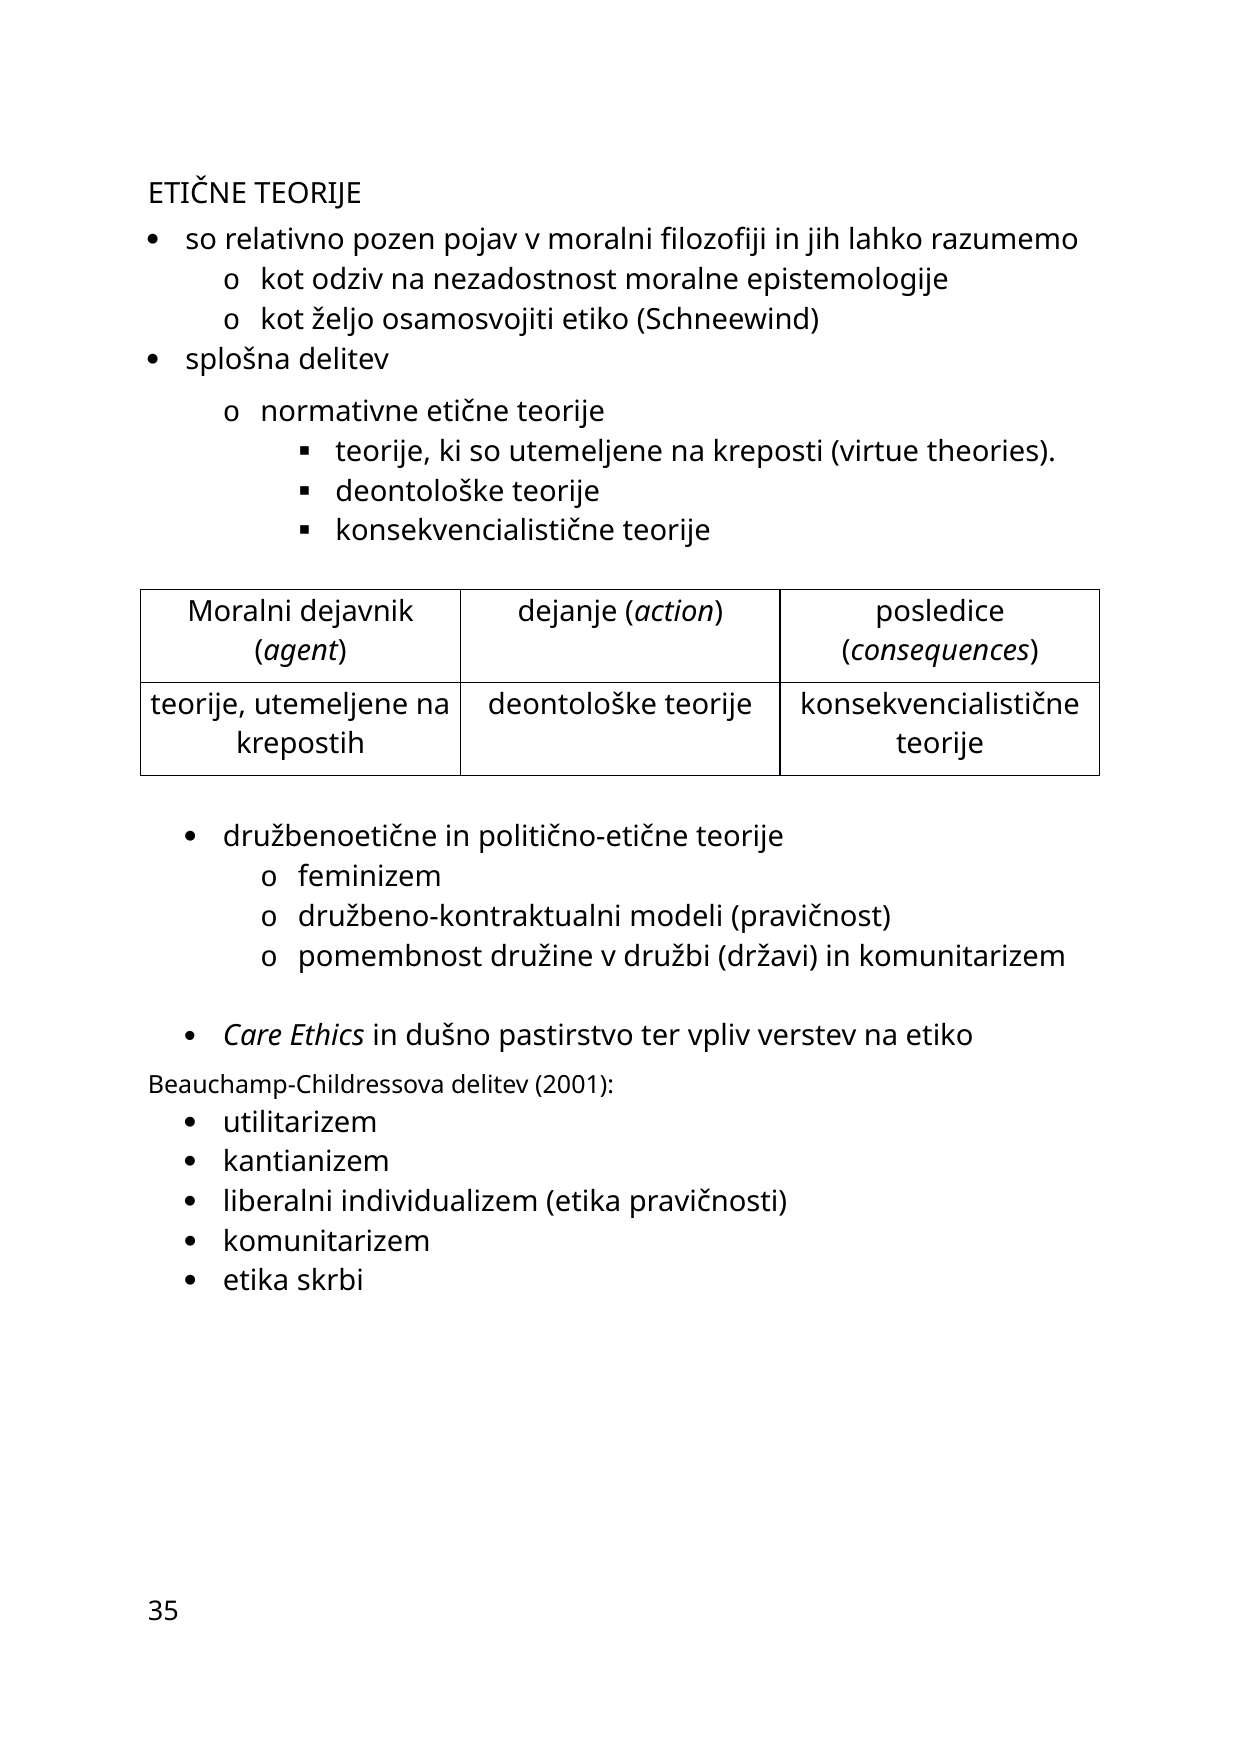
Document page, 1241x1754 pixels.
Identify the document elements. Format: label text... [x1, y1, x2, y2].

table_header Moralni dejavnik (agent) [141, 590, 460, 682]
list so relativno pozen pojav v moralni filozofiji in jih lahko razumemo [148, 219, 1152, 258]
list komunitarizem [185, 1220, 1152, 1259]
text Beauchamp-Childressova delitev (2001): [148, 1067, 1152, 1101]
list liberalni individualizem (etika pravičnosti) [185, 1180, 1152, 1220]
list družbenoetične in politično-etične teorije [185, 816, 1152, 855]
table_cell teorije, utemeljene na krepostih [141, 683, 460, 775]
list teorije, ki so utemeljene na kreposti (virtue theories). [298, 430, 1152, 470]
list deontološke teorije [298, 470, 1152, 509]
list splošna delitev [148, 338, 1152, 378]
list pomembnost družine v družbi (državi) in komunitarizem [260, 935, 1152, 975]
table_cell konsekvencialistične teorije [781, 683, 1099, 775]
list etika skrbi [185, 1259, 1152, 1299]
table_cell deontološke teorije [461, 683, 779, 775]
list Care Ethics in dušno pastirstvo ter vpliv verstev na etiko [185, 1014, 1152, 1054]
list konsekvencialistične teorije [298, 509, 1152, 549]
subtitle etične teorije [148, 173, 1152, 212]
list normativne etične teorije [223, 390, 1152, 430]
list kot željo osamosvojiti etiko (Schneewind) [223, 298, 1152, 338]
list kot odziv na nezadostnost moralne epistemologije [223, 258, 1152, 298]
table_header dejanje (action) [461, 590, 779, 682]
list feminizem [260, 855, 1152, 895]
list družbeno-kontraktualni modeli (pravičnost) [260, 895, 1152, 935]
list kantianizem [185, 1141, 1152, 1180]
table_header posledice (consequences) [781, 590, 1099, 682]
list utilitarizem [185, 1101, 1152, 1141]
